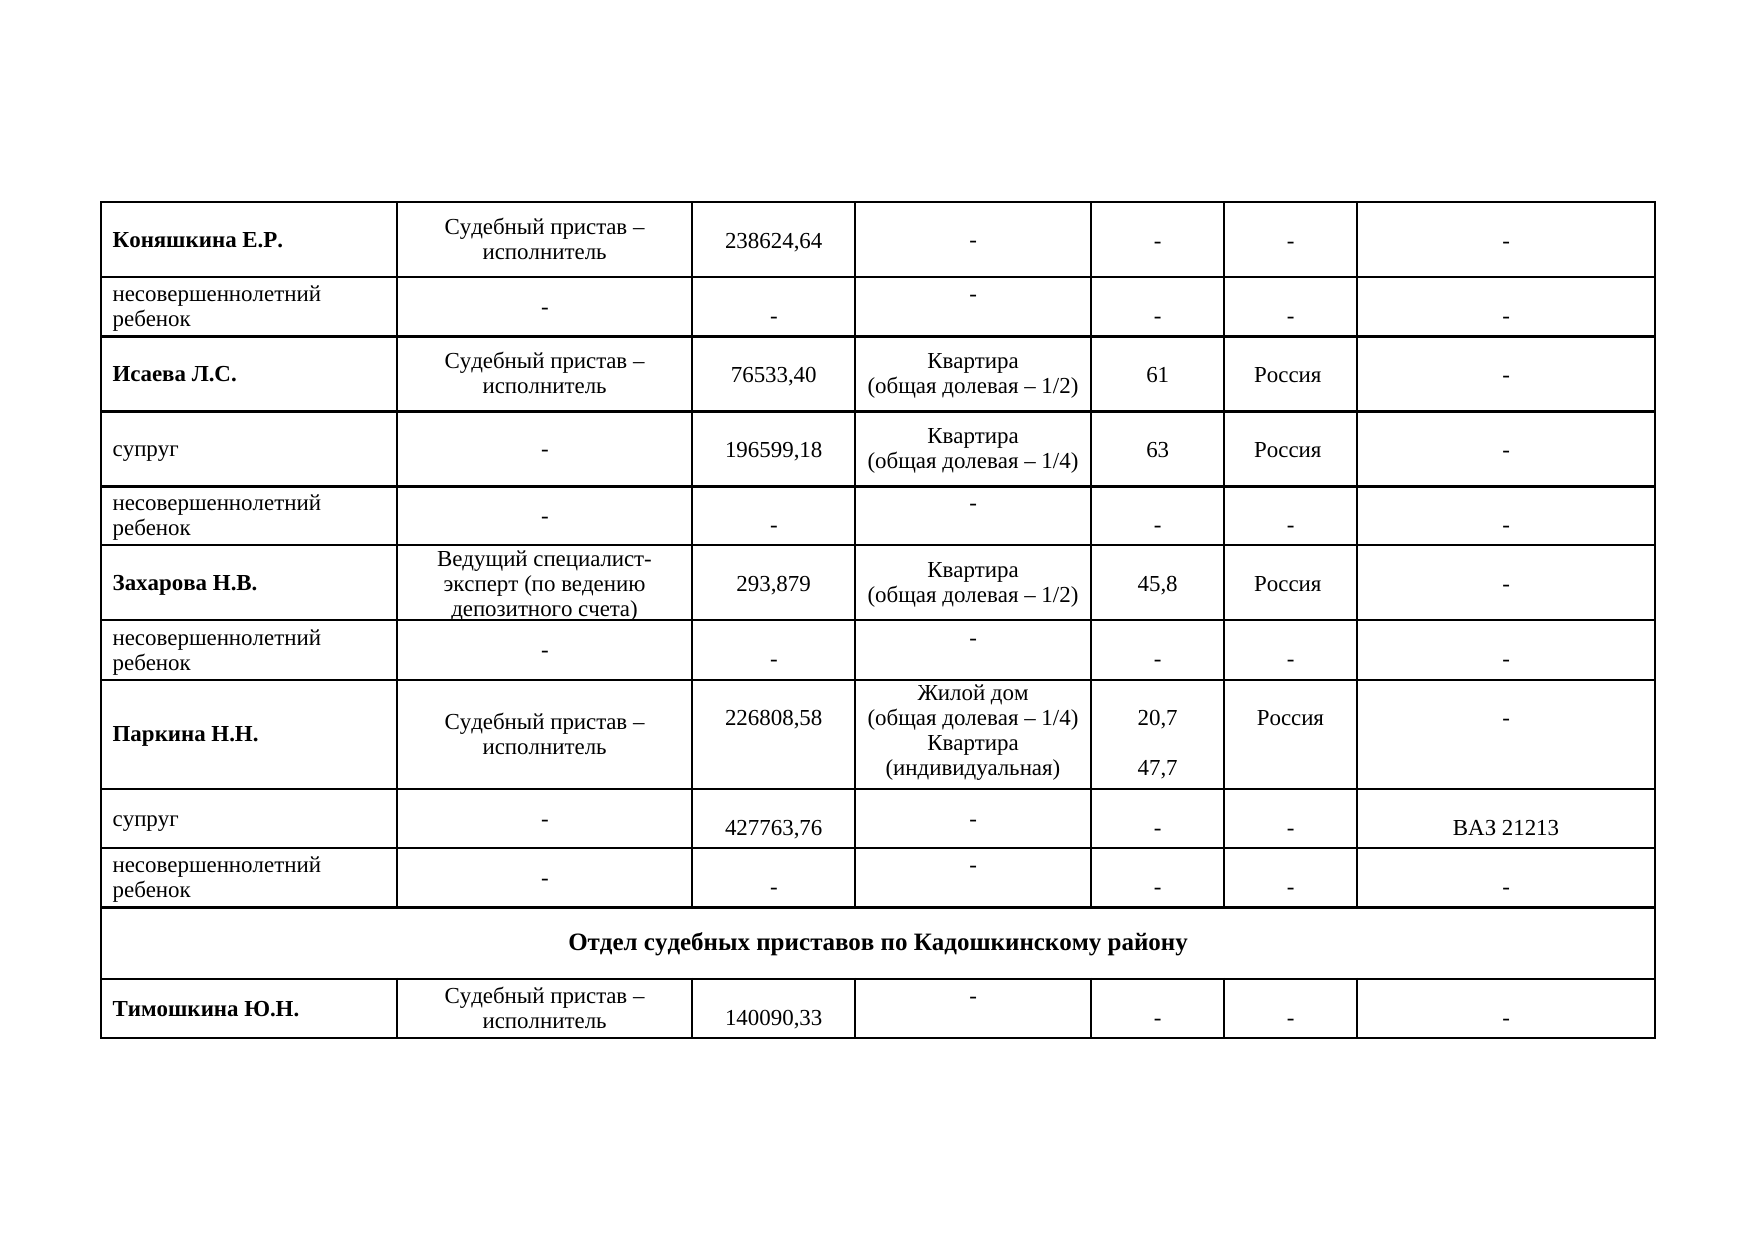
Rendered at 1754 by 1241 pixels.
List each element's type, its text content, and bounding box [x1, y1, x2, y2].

table_cell - [1225, 278, 1356, 335]
table_cell - [1092, 203, 1223, 276]
table_cell Исаева Л.С. [102, 338, 396, 410]
table_cell - [1092, 621, 1223, 678]
table_cell 45,8 [1092, 546, 1223, 619]
table_cell - [1358, 621, 1654, 678]
table_cell - [1358, 849, 1654, 906]
table_cell Тимошкина Ю.Н. [102, 980, 396, 1037]
table_cell - [1358, 980, 1654, 1037]
table_cell - [856, 790, 1090, 847]
table_cell - [1092, 488, 1223, 544]
table_cell 76533,40 [693, 338, 854, 410]
table_cell 140090,33 - [693, 980, 854, 1037]
table_cell несовершеннолетний ребенок [102, 488, 396, 544]
table_cell 196599,18 [693, 413, 854, 485]
table_cell - [398, 413, 691, 485]
table_cell Жилой дом (общая долевая – 1/4) Квартира (индивидуальная) [856, 681, 1090, 788]
table_cell - [1092, 980, 1223, 1037]
table_cell - [1225, 790, 1356, 847]
table_cell - [1225, 488, 1356, 544]
table_cell 238624,64 [693, 203, 854, 276]
table_cell Россия [1225, 681, 1356, 788]
table_cell Судебный пристав – исполнитель [398, 338, 691, 410]
table_cell несовершеннолетний ребенок [102, 278, 396, 335]
table_cell - [856, 621, 1090, 678]
table_cell 293,879 [693, 546, 854, 619]
table_cell Судебный пристав – исполнитель [398, 980, 691, 1037]
table_cell - [398, 849, 691, 906]
table_cell - [1358, 413, 1654, 485]
table_cell 61 [1092, 338, 1223, 410]
table_cell - - [693, 849, 854, 906]
table_cell Паркина Н.Н. [102, 681, 396, 788]
table_cell ВАЗ 21213 [1358, 790, 1654, 847]
table_cell - [856, 278, 1090, 335]
table_cell - [856, 849, 1090, 906]
table_cell - - [693, 278, 854, 335]
table_cell - [1092, 278, 1223, 335]
table_cell - [856, 203, 1090, 276]
table_cell - [398, 488, 691, 544]
table_cell - - [693, 488, 854, 544]
table_cell - [1225, 980, 1356, 1037]
table_cell Отдел судебных приставов по Кадошкинскому району [102, 909, 1654, 978]
table_cell 20,7 47,7 [1092, 681, 1223, 788]
table_cell - [856, 488, 1090, 544]
table_cell несовершеннолетний ребенок [102, 621, 396, 678]
table_cell Коняшкина Е.Р. [102, 203, 396, 276]
table_cell - [1358, 278, 1654, 335]
table_cell - - [693, 621, 854, 678]
table_cell - [1225, 849, 1356, 906]
table_cell - [398, 790, 691, 847]
table_cell Квартира (общая долевая – 1/4) [856, 413, 1090, 485]
table_cell - [1358, 338, 1654, 410]
table_cell 226808,58 [693, 681, 854, 788]
table_cell Судебный пристав – исполнитель [398, 203, 691, 276]
table_cell - [1092, 790, 1223, 847]
table_cell - [398, 621, 691, 678]
table_cell несовершеннолетний ребенок [102, 849, 396, 906]
table_cell Захарова Н.В. [102, 546, 396, 619]
table_cell - [1225, 203, 1356, 276]
table_cell - [1358, 203, 1654, 276]
table_cell Судебный пристав – исполнитель [398, 681, 691, 788]
table_cell - [856, 980, 1090, 1037]
table_cell - [1358, 546, 1654, 619]
table_cell - [1092, 849, 1223, 906]
table_cell 427763,76 [693, 790, 854, 847]
table_cell Россия [1225, 413, 1356, 485]
table_cell супруг [102, 413, 396, 485]
table_cell - [398, 278, 691, 335]
table_cell 63 [1092, 413, 1223, 485]
table_cell Россия [1225, 546, 1356, 619]
table_cell - [1358, 488, 1654, 544]
table_cell Квартира (общая долевая – 1/2) [856, 546, 1090, 619]
table_cell супруг [102, 790, 396, 847]
table_cell Ведущий специалист-эксперт (по ведению депозитного счета) [398, 546, 691, 619]
table_cell - [1358, 681, 1654, 788]
table_cell Квартира (общая долевая – 1/2) [856, 338, 1090, 410]
table_cell Россия [1225, 338, 1356, 410]
table_cell - [1225, 621, 1356, 678]
